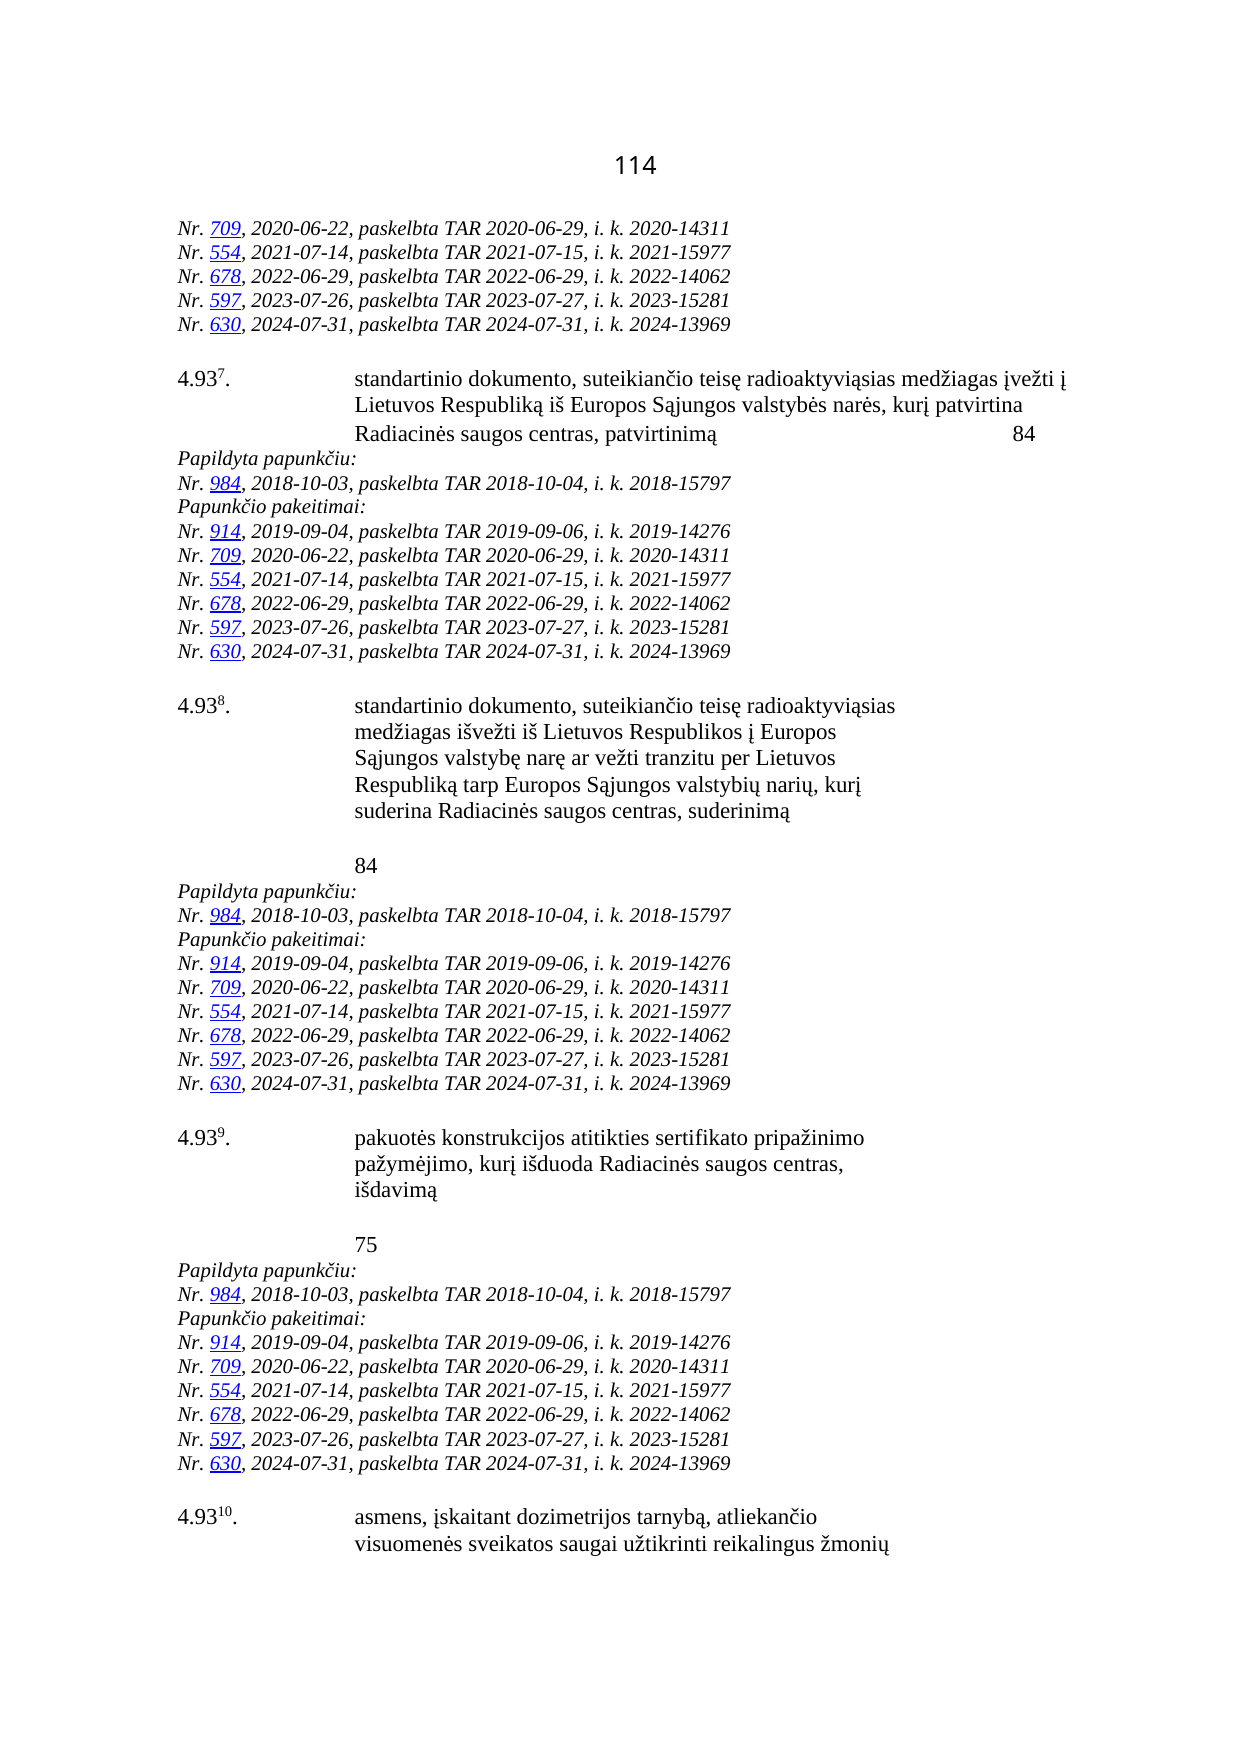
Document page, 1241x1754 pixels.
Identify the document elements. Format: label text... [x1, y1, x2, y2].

text Nr. 709, 2020-06-22, paskelbta TAR 2020-06-29, i. k. 2020-14311 [177, 1354, 1092, 1378]
text Nr. 914, 2019-09-04, paskelbta TAR 2019-09-06, i. k. 2019-14276 [177, 518, 1092, 543]
text Nr. 709, 2020-06-22, paskelbta TAR 2020-06-29, i. k. 2020-14311 [177, 216, 1092, 240]
text 4.937. standartinio dokumento, suteikiančio teisę radioaktyviąsias medžiagas įvežti į Lietuvos Respubliką iš Europos Sąjungos valstybės narės, kurį patvirtina Radiacinės saugos centras, patvirtinimą 84 [177, 365, 1092, 446]
text Nr. 984, 2018-10-03, paskelbta TAR 2018-10-04, i. k. 2018-15797 [177, 1282, 1092, 1306]
text Papunkčio pakeitimai: [177, 494, 1092, 518]
text Nr. 914, 2019-09-04, paskelbta TAR 2019-09-06, i. k. 2019-14276 [177, 951, 1092, 975]
text Nr. 984, 2018-10-03, paskelbta TAR 2018-10-04, i. k. 2018-15797 [177, 903, 1092, 927]
text 4.939. pakuotės konstrukcijos atitikties sertifikato pripažinimo pažymėjimo, kurį išduoda Radiacinės saugos centras, išdavimą 75 [177, 1124, 915, 1258]
text Nr. 554, 2021-07-14, paskelbta TAR 2021-07-15, i. k. 2021-15977 [177, 999, 1092, 1023]
text Nr. 597, 2023-07-26, paskelbta TAR 2023-07-27, i. k. 2023-15281 [177, 288, 1092, 312]
text Nr. 597, 2023-07-26, paskelbta TAR 2023-07-27, i. k. 2023-15281 [177, 615, 1092, 639]
text Nr. 678, 2022-06-29, paskelbta TAR 2022-06-29, i. k. 2022-14062 [177, 264, 1092, 288]
text Nr. 630, 2024-07-31, paskelbta TAR 2024-07-31, i. k. 2024-13969 [177, 1071, 1092, 1095]
text Nr. 709, 2020-06-22, paskelbta TAR 2020-06-29, i. k. 2020-14311 [177, 543, 1092, 567]
text Nr. 597, 2023-07-26, paskelbta TAR 2023-07-27, i. k. 2023-15281 [177, 1047, 1092, 1071]
text Nr. 709, 2020-06-22, paskelbta TAR 2020-06-29, i. k. 2020-14311 [177, 975, 1092, 999]
text Papunkčio pakeitimai: [177, 927, 1092, 951]
text 4.938. standartinio dokumento, suteikiančio teisę radioaktyviąsias medžiagas išvežti iš Lietuvos Respublikos į Europos Sąjungos valstybę narę ar vežti tranzitu per Lietuvos Respubliką tarp Europos Sąjungos valstybių narių, kurį suderina Radiacinės saugos centras, suderinimą 84 [177, 692, 915, 878]
text Nr. 554, 2021-07-14, paskelbta TAR 2021-07-15, i. k. 2021-15977 [177, 240, 1092, 264]
text Nr. 630, 2024-07-31, paskelbta TAR 2024-07-31, i. k. 2024-13969 [177, 1451, 1092, 1474]
text Papildyta papunkčiu: [177, 446, 1092, 470]
text Papildyta papunkčiu: [177, 1258, 1092, 1282]
text Nr. 554, 2021-07-14, paskelbta TAR 2021-07-15, i. k. 2021-15977 [177, 1378, 1092, 1402]
text Nr. 597, 2023-07-26, paskelbta TAR 2023-07-27, i. k. 2023-15281 [177, 1426, 1092, 1451]
text Nr. 630, 2024-07-31, paskelbta TAR 2024-07-31, i. k. 2024-13969 [177, 639, 1092, 663]
text 4.9310. asmens, įskaitant dozimetrijos tarnybą, atliekančio visuomenės sveikatos saugai užtikrinti reikalingus žmonių [177, 1503, 915, 1556]
text Papildyta papunkčiu: [177, 878, 1092, 903]
text Nr. 678, 2022-06-29, paskelbta TAR 2022-06-29, i. k. 2022-14062 [177, 1402, 1092, 1426]
text Nr. 630, 2024-07-31, paskelbta TAR 2024-07-31, i. k. 2024-13969 [177, 312, 1092, 336]
text Nr. 678, 2022-06-29, paskelbta TAR 2022-06-29, i. k. 2022-14062 [177, 1023, 1092, 1047]
text Nr. 554, 2021-07-14, paskelbta TAR 2021-07-15, i. k. 2021-15977 [177, 567, 1092, 591]
text Nr. 914, 2019-09-04, paskelbta TAR 2019-09-06, i. k. 2019-14276 [177, 1330, 1092, 1354]
text Papunkčio pakeitimai: [177, 1306, 1092, 1330]
text Nr. 984, 2018-10-03, paskelbta TAR 2018-10-04, i. k. 2018-15797 [177, 470, 1092, 494]
text Nr. 678, 2022-06-29, paskelbta TAR 2022-06-29, i. k. 2022-14062 [177, 591, 1092, 615]
